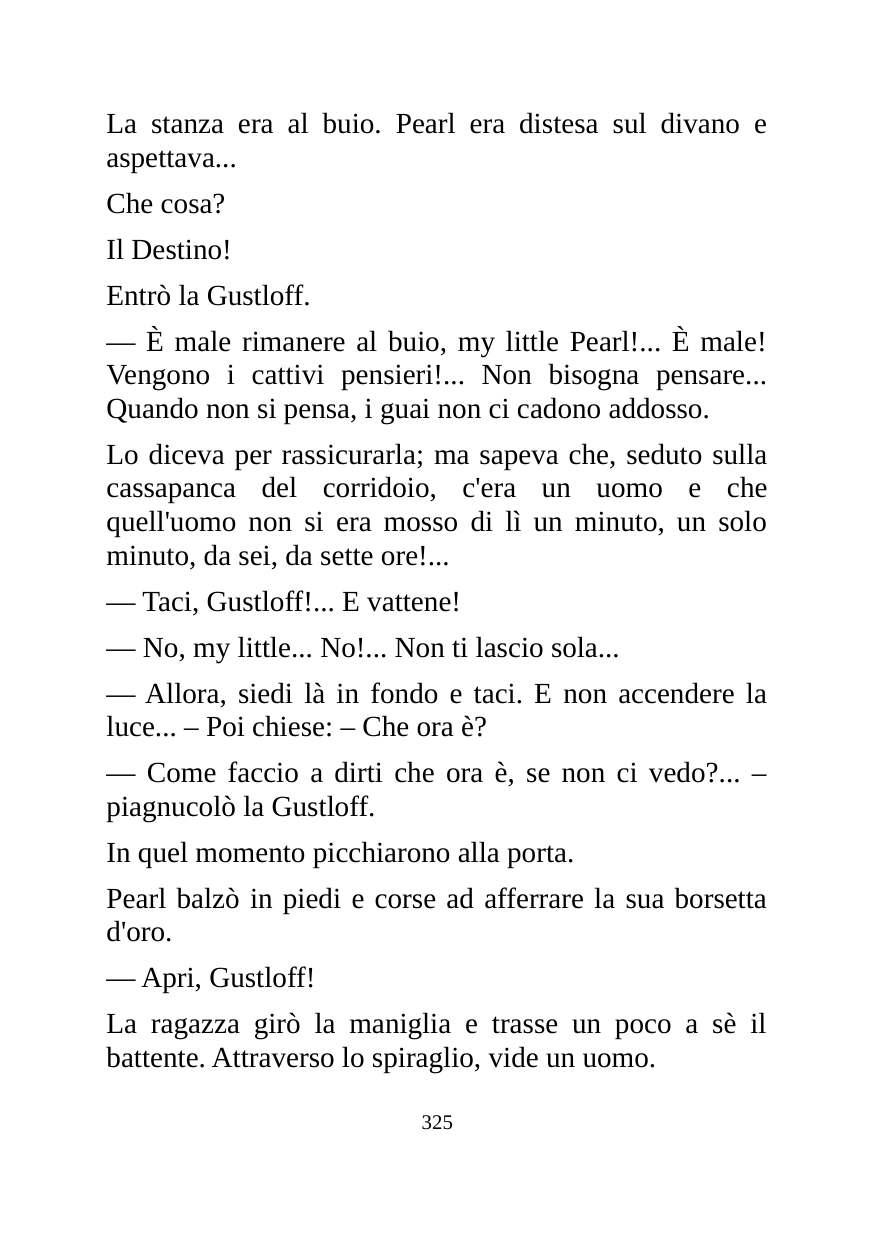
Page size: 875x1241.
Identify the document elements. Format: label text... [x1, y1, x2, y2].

text — Taci, Gustloff!... E vattene! [106, 584, 768, 617]
text — Come faccio a dirti che ora è, se non ci vedo?... – piagnucolò la Gustloff. [106, 755, 768, 822]
text In quel momento picchiarono alla porta. [106, 835, 768, 868]
text — È male rimanere al buio, my little Pearl!... È male! Vengono i cattivi pensieri!... Non bisogna pensare... Quando non si pensa, i guai non ci cadono addosso. [106, 324, 768, 424]
text — Apri, Gustloff! [106, 961, 768, 994]
text Il Destino! [106, 232, 768, 265]
text Lo diceva per rassicurarla; ma sapeva che, seduto sulla cassapanca del corridoio, c'era un uomo e che quell'uomo non si era mosso di lì un minuto, un solo minuto, da sei, da sette ore!... [106, 437, 768, 571]
text — No, my little... No!... Non ti lascio sola... [106, 630, 768, 663]
text La stanza era al buio. Pearl era distesa sul divano e aspettava... [106, 106, 768, 173]
text Che cosa? [106, 186, 768, 219]
text Pearl balzò in piedi e corse ad afferrare la sua borsetta d'oro. [106, 881, 768, 948]
text La ragazza girò la maniglia e trasse un poco a sè il battente. Attraverso lo spiraglio, vide un uomo. [106, 1007, 768, 1074]
text Entrò la Gustloff. [106, 278, 768, 311]
text — Allora, siedi là in fondo e taci. E non accendere la luce... – Poi chiese: – Che ora è? [106, 676, 768, 743]
